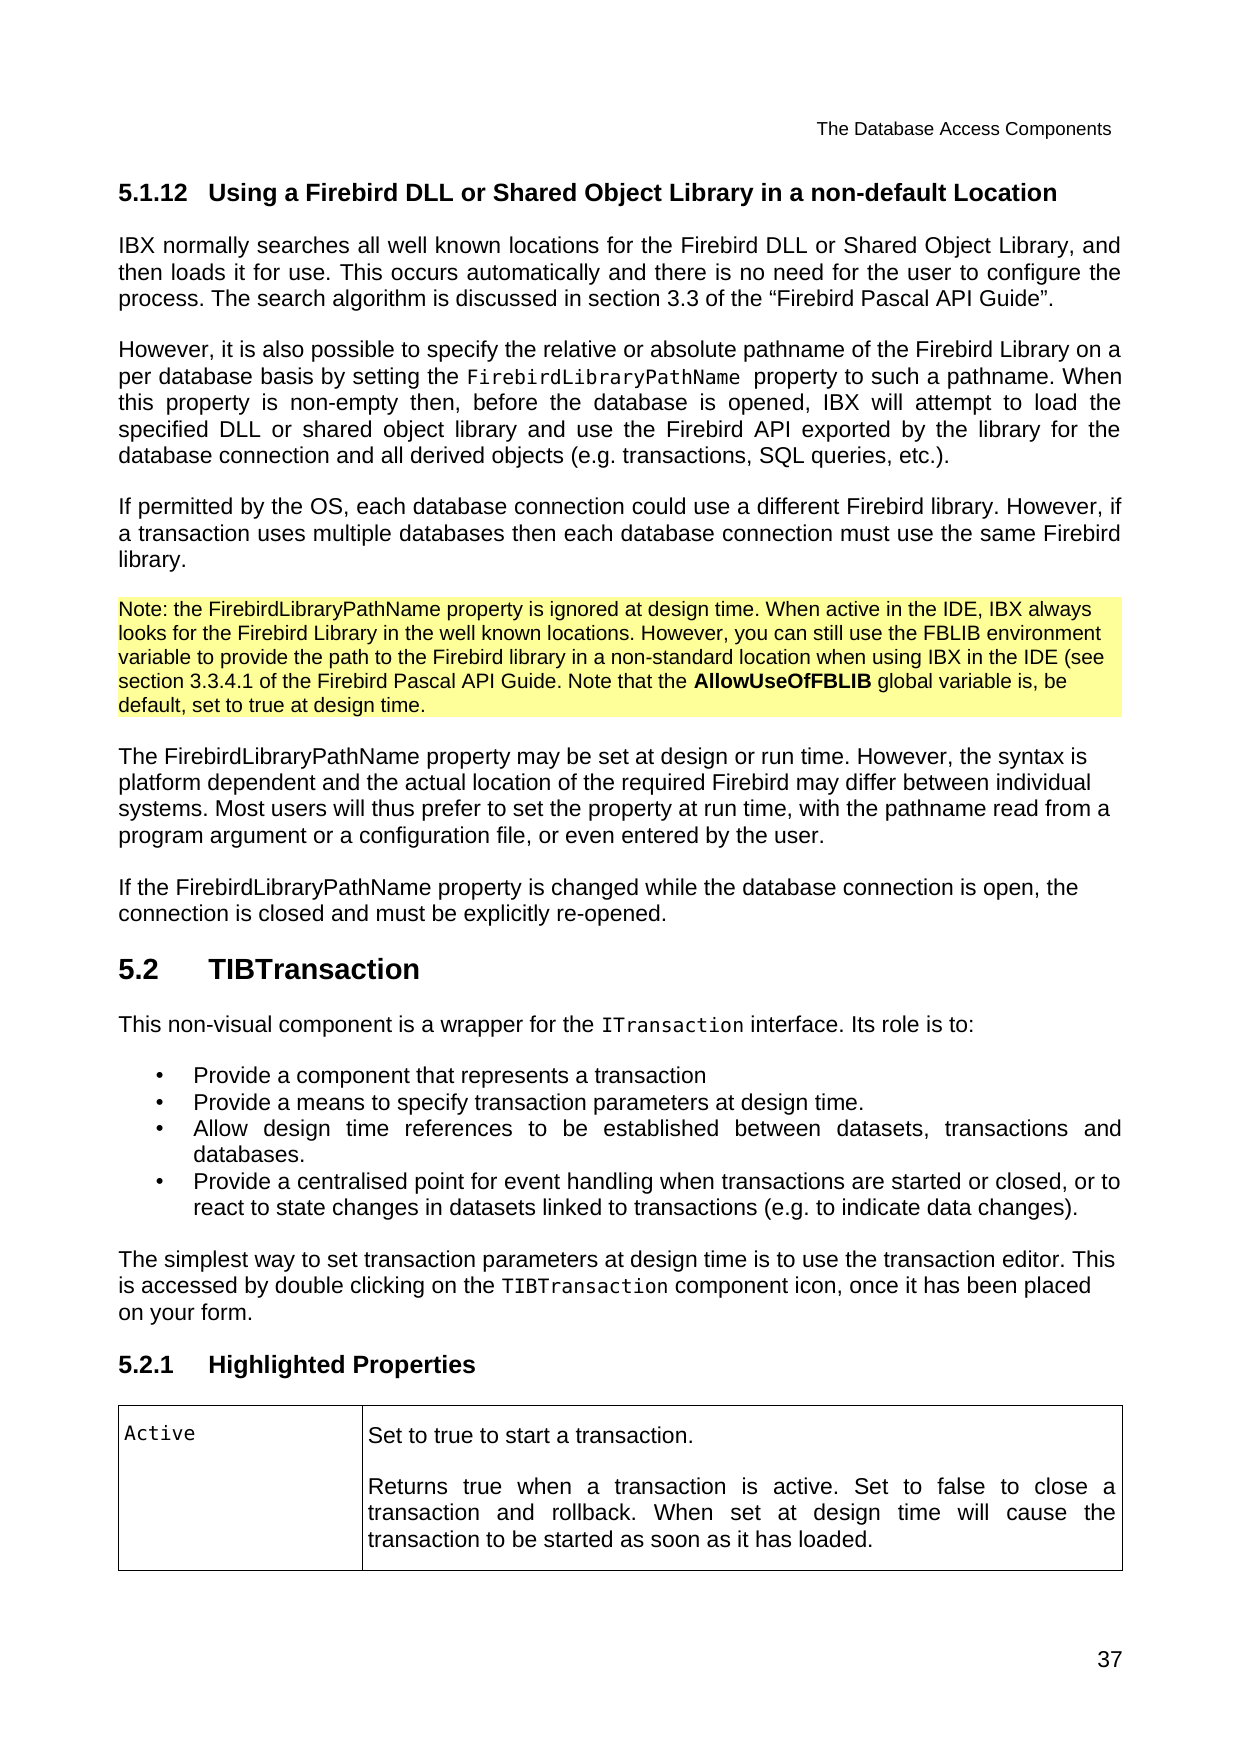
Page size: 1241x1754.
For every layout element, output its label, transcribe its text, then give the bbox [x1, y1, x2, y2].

text The FirebirdLibraryPathName property may be set at design or run time. However, the syntax is platform dependent and the actual location of the required Firebird may differ between individual systems. Most users will thus prefer to set the property at run time, with the pathname read from a program argument or a configuration file, or even entered by the user. [118, 743, 1122, 848]
text The simplest way to set transaction parameters at design time is to use the transaction editor. This is accessed by double clicking on the TIBTransaction component icon, once it has been placed on your form. [118, 1246, 1122, 1325]
text Note: the FirebirdLibraryPathName property is ignored at design time. When active in the IDE, IBX always looks for the Firebird Library in the well known locations. However, you can still use the FBLIB environment variable to provide the path to the Firebird library in a non-standard location when using IBX in the IDE (see section 3.3.4.1 of the Firebird Pascal API Guide. Note that the AllowUseOfFBLIB global variable is, be default, set to true at design time. [118, 597, 1122, 717]
text This non-visual component is a wrapper for the ITransaction interface. Its role is to: [118, 1011, 1122, 1037]
list Provide a component that represents a transaction [156, 1062, 1122, 1088]
list Allow design time references to be established between datasets, transactions and databases. [156, 1115, 1122, 1168]
subtitle Highlighted Properties [118, 1350, 1122, 1379]
list Provide a centralised point for event handling when transactions are started or closed, or to react to state changes in datasets linked to transactions (e.g. to indicate data changes). [156, 1168, 1122, 1220]
list Provide a means to specify transaction parameters at design time. [156, 1088, 1122, 1115]
subtitle TIBTransaction [118, 952, 1122, 985]
text However, it is also possible to specify the relative or absolute pathname of the Firebird Library on a per database basis by setting the FirebirdLibraryPathName property to such a pathname. When this property is non-empty then, before the database is opened, IBX will attempt to load the specified DLL or shared object library and use the Firebird API exported by the library for the database connection and all derived objects (e.g. transactions, SQL queries, etc.). [118, 336, 1122, 468]
text If permitted by the OS, each database connection could use a different Firebird library. However, if a transaction uses multiple databases then each database connection must use the same Firebird library. [118, 493, 1122, 572]
table_header Set to true to start a transaction. Returns true when a transaction is active. Set to false to close a transaction and rollback. When set at design time will cause the transaction to be started as soon as it has loaded. [363, 1406, 1122, 1569]
text If the FirebirdLibraryPathName property is changed while the database connection is open, the connection is closed and must be explicitly re-opened. [118, 873, 1122, 926]
table_header Active [119, 1406, 362, 1569]
subtitle Using a Firebird DLL or Shared Object Library in a non-default Location [118, 178, 1122, 207]
text IBX normally searches all well known locations for the Firebird DLL or Shared Object Library, and then loads it for use. This occurs automatically and there is no need for the user to configure the process. The search algorithm is discussed in section 3.3 of the “Firebird Pascal API Guide”. [118, 232, 1122, 311]
